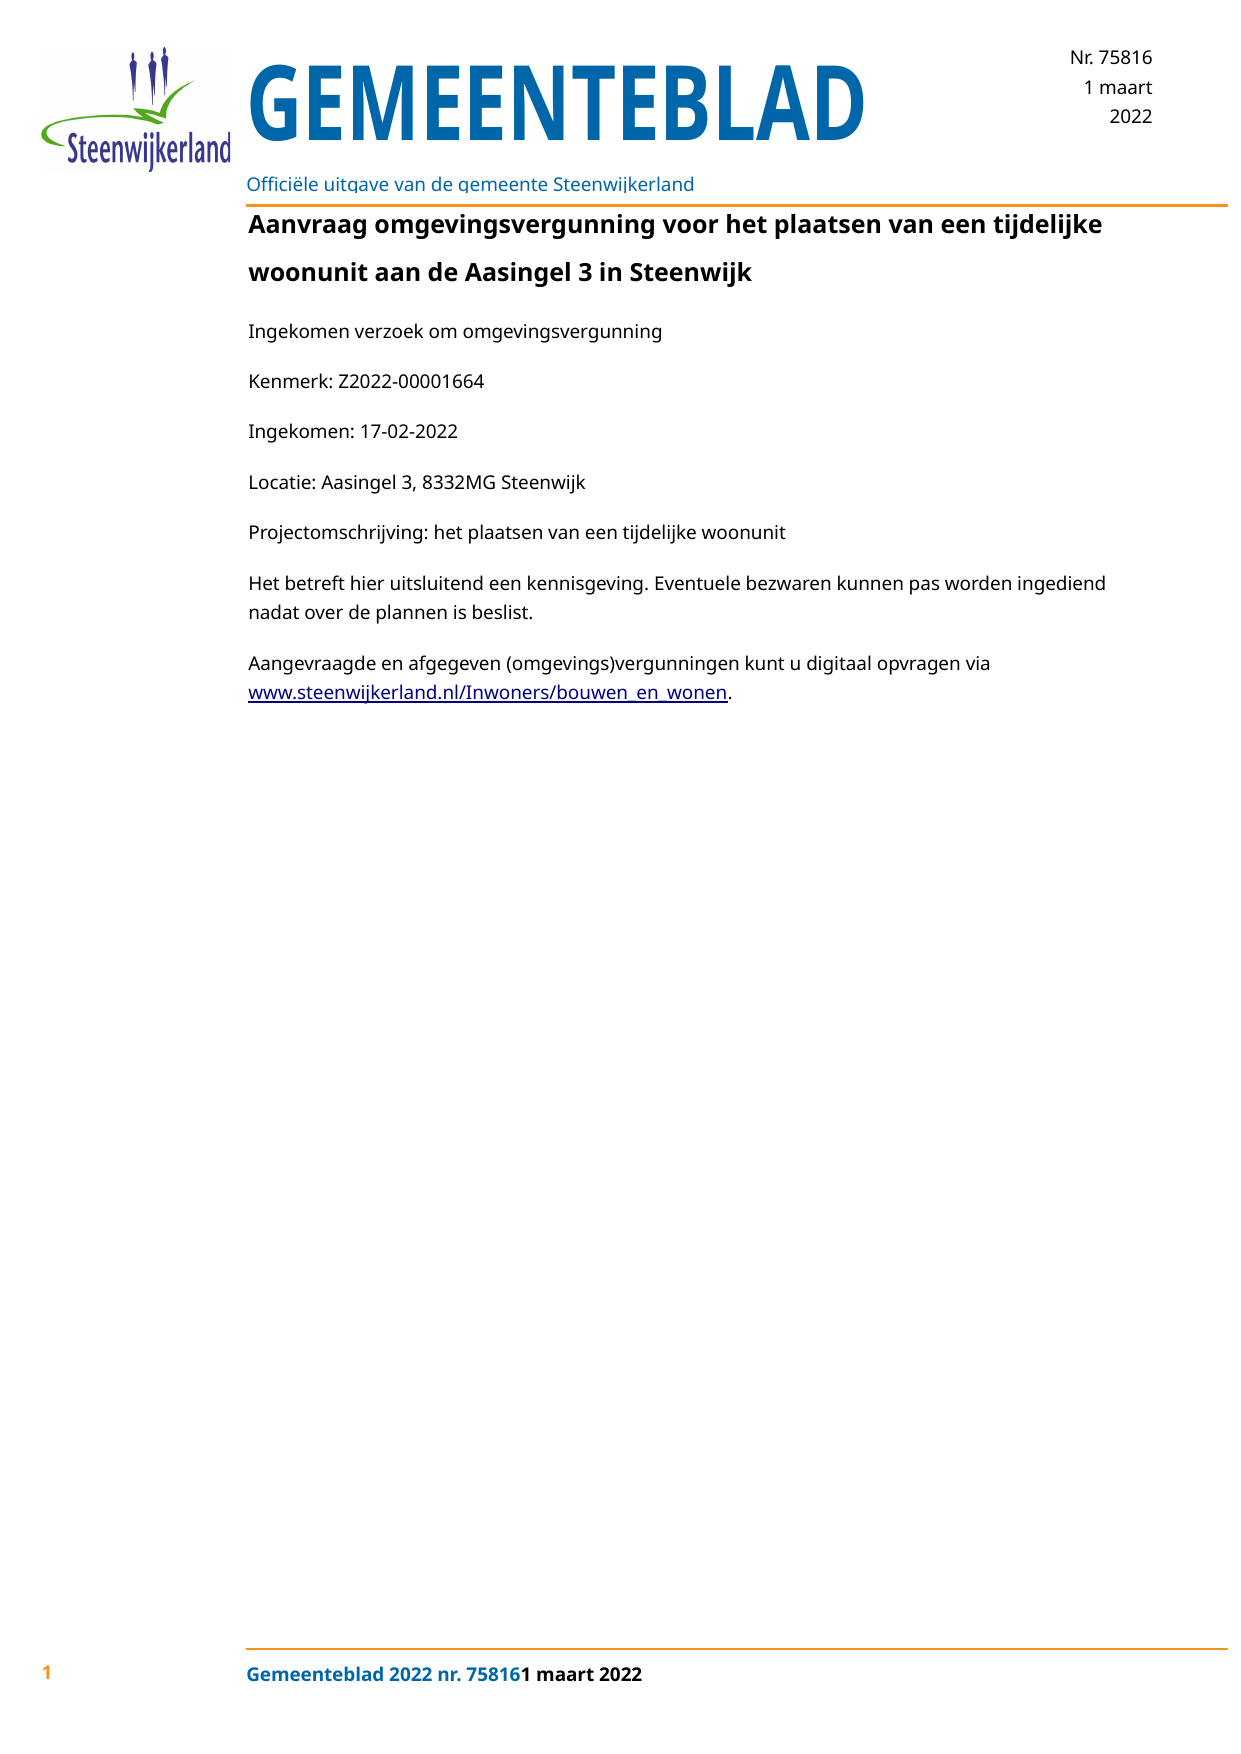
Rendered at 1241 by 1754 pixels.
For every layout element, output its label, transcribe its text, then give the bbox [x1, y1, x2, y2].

picture [41, 47, 231, 172]
text Het betreft hier uitsluitend een kennisgeving. Eventuele bezwaren kunnen pas worden ingediend nadat over de plannen is beslist. [248, 570, 1152, 625]
text Aanvraag omgevingsvergunning voor het plaatsen van een tijdelijke woonunit aan de Aasingel 3 in Steenwijk [248, 207, 1152, 288]
text Ingekomen: 17-02-2022 [248, 419, 1152, 444]
text Projectomschrijving: het plaatsen van een tijdelijke woonunit [248, 519, 1152, 545]
text Aangevraagde en afgegeven (omgevings)vergunningen kunt u digitaal opvragen via www.steenwijkerland.nl/Inwoners/bouwen_en_wonen. [248, 650, 1152, 705]
text Locatie: Aasingel 3, 8332MG Steenwijk [248, 469, 1152, 495]
text Ingekomen verzoek om omgevingsvergunning [248, 318, 1152, 344]
text Kenmerk: Z2022-00001664 [248, 368, 1152, 394]
